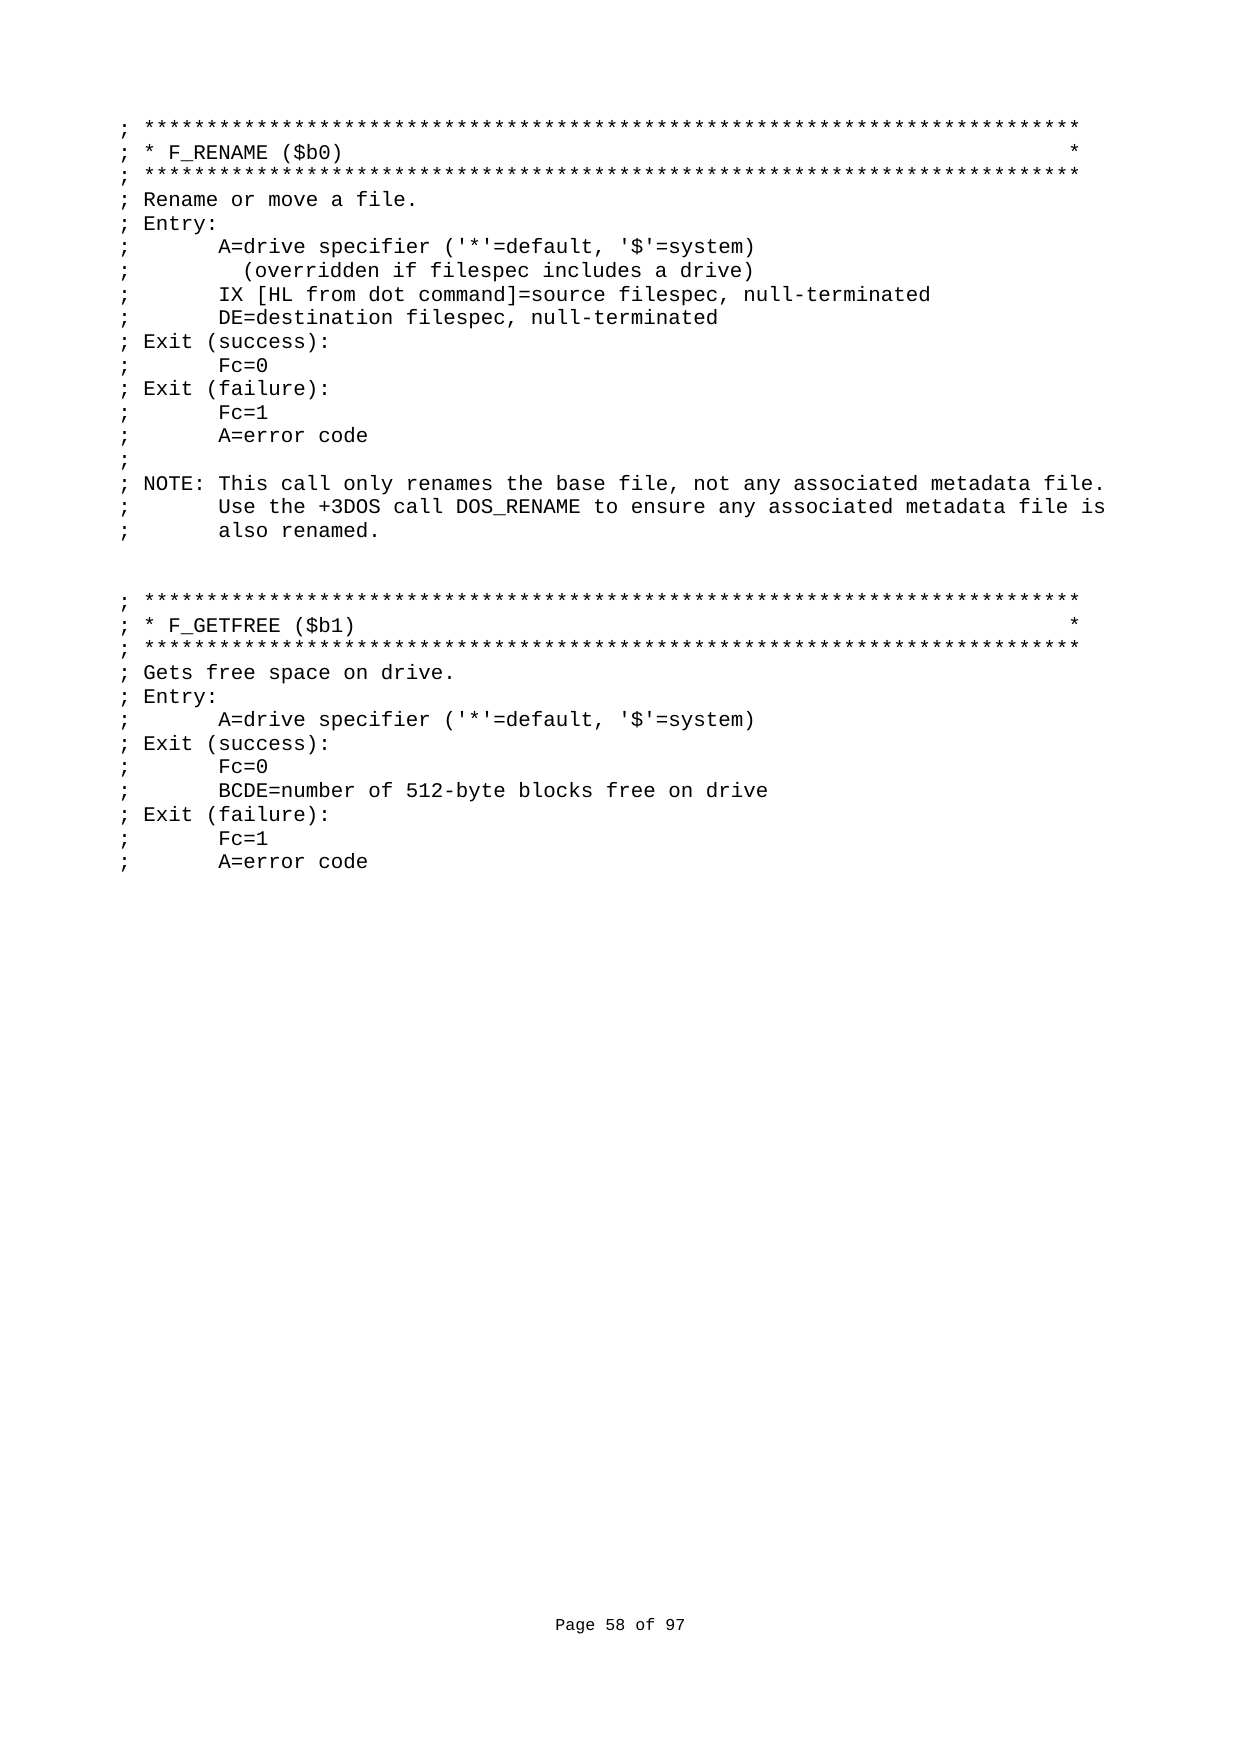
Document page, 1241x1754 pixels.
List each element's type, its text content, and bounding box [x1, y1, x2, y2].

text ; *************************************************************************** [118, 118, 1122, 142]
text ; * F_GETFREE ($b1) * [118, 615, 1122, 638]
text ; IX [HL from dot command]=source filespec, null-terminated [118, 284, 1122, 307]
text ; DE=destination filespec, null-terminated [118, 307, 1122, 331]
text ; Exit (failure): [118, 804, 1122, 827]
text ; Entry: [118, 213, 1122, 236]
text ; BCDE=number of 512-byte blocks free on drive [118, 780, 1122, 804]
text ; A=error code [118, 851, 1122, 875]
text ; Fc=0 [118, 757, 1122, 780]
text ; Use the +3DOS call DOS_RENAME to ensure any associated metadata file is [118, 496, 1122, 520]
text ; *************************************************************************** [118, 638, 1122, 662]
text ; Fc=1 [118, 402, 1122, 426]
text ; * F_RENAME ($b0) * [118, 142, 1122, 165]
text ; NOTE: This call only renames the base file, not any associated metadata file. [118, 473, 1122, 496]
text ; Fc=1 [118, 827, 1122, 851]
text ; also renamed. [118, 520, 1122, 544]
text ; Gets free space on drive. [118, 662, 1122, 686]
text ; *************************************************************************** [118, 165, 1122, 189]
text ; Rename or move a file. [118, 189, 1122, 213]
text ; Exit (success): [118, 331, 1122, 354]
text ; Exit (failure): [118, 378, 1122, 402]
text ; [118, 449, 1122, 473]
text ; A=drive specifier ('*'=default, '$'=system) [118, 709, 1122, 733]
text ; (overridden if filespec includes a drive) [118, 260, 1122, 284]
text ; Exit (success): [118, 733, 1122, 757]
text ; *************************************************************************** [118, 591, 1122, 615]
text ; Fc=0 [118, 354, 1122, 378]
text ; A=drive specifier ('*'=default, '$'=system) [118, 236, 1122, 260]
text ; Entry: [118, 686, 1122, 709]
text ; A=error code [118, 426, 1122, 449]
